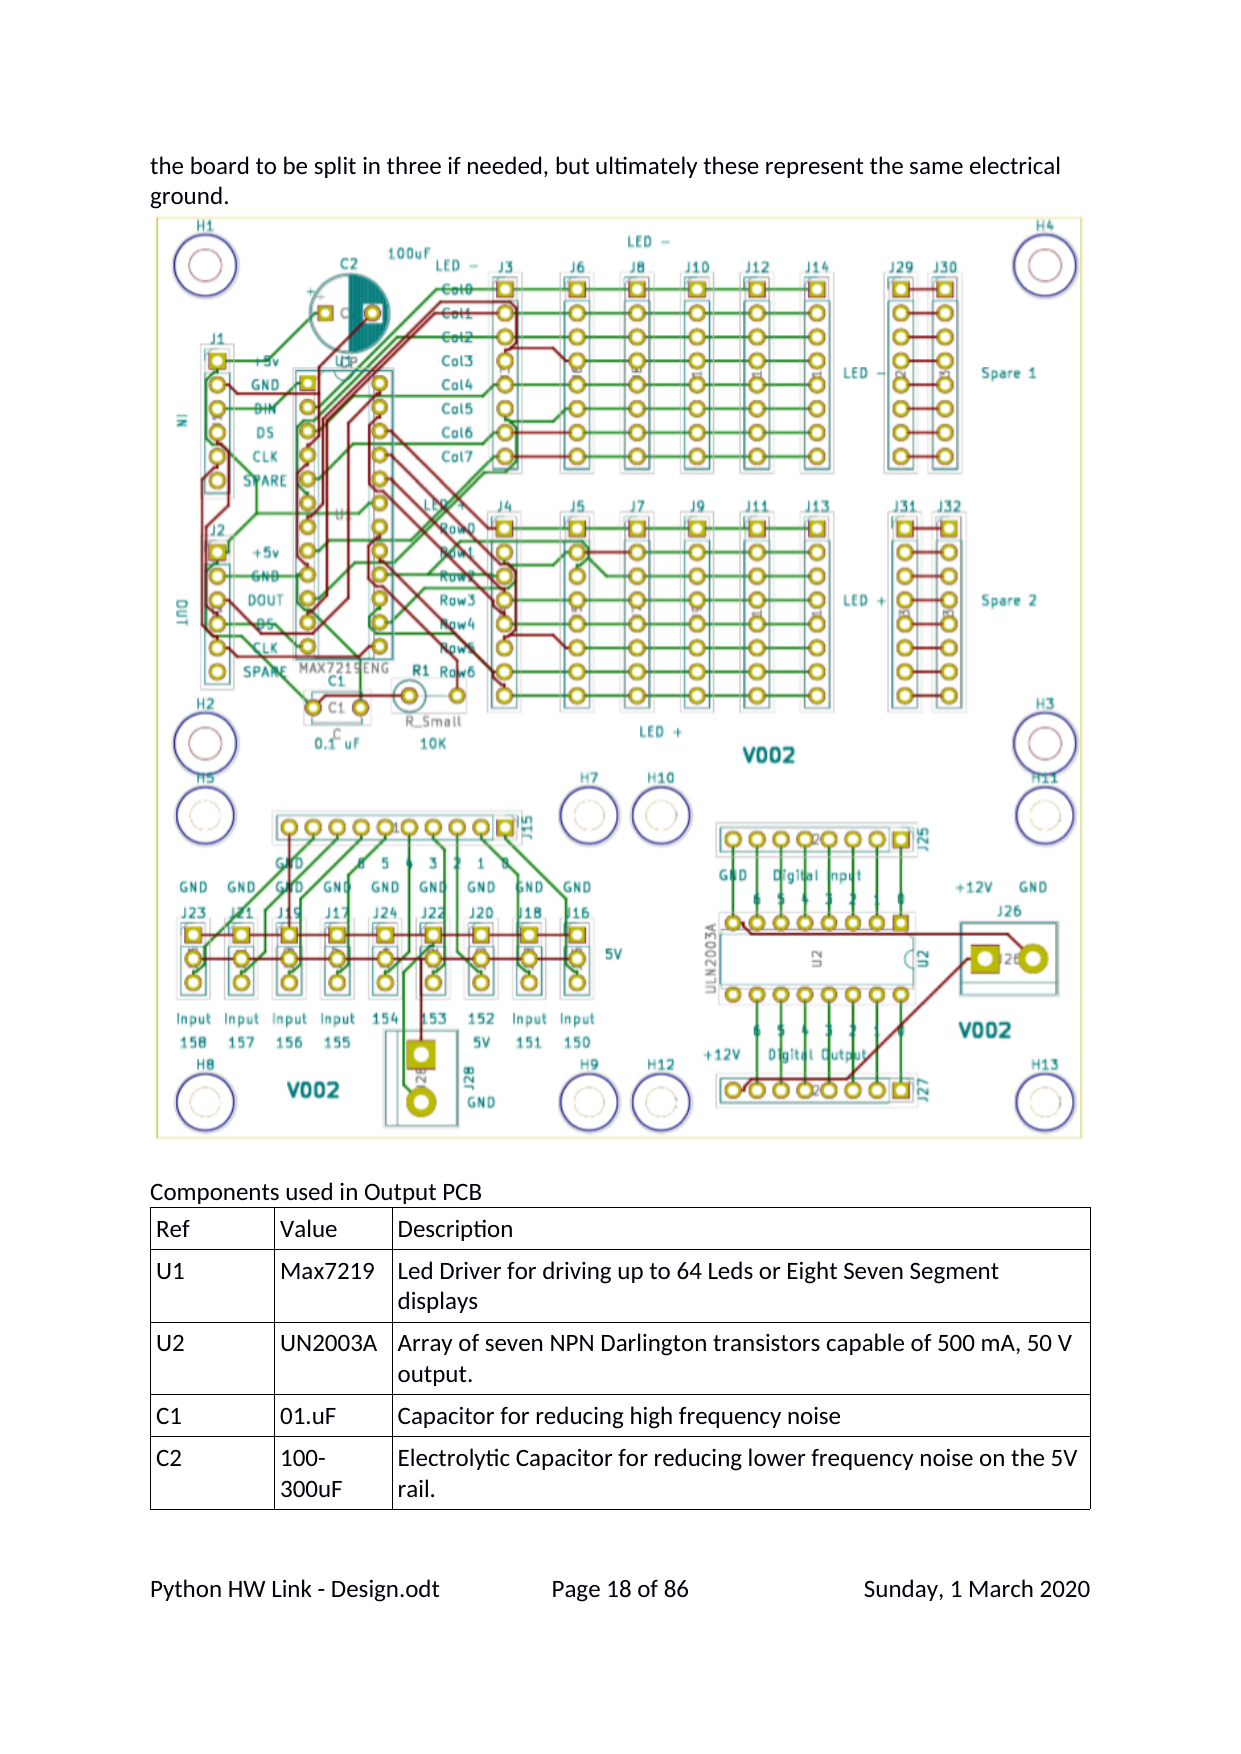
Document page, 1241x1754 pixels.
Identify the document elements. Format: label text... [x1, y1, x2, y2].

table_cell 01.uF [275, 1395, 392, 1436]
text the board to be split in three if needed, but ultimately these represent the same electrical ground. [150, 150, 1090, 211]
picture [150, 211, 1091, 1146]
table_cell C2 [151, 1437, 274, 1509]
table_cell Array of seven NPN Darlington transistors capable of 500 mA, 50 V output. [393, 1323, 1090, 1394]
table_cell Electrolytic Capacitor for reducing lower frequency noise on the 5V rail. [393, 1437, 1090, 1509]
table_cell Capacitor for reducing high frequency noise [393, 1395, 1090, 1436]
table_cell U1 [151, 1250, 274, 1322]
table_cell Max7219 [275, 1250, 392, 1322]
text Components used in Output PCB [150, 1176, 1090, 1207]
table_header Description [393, 1208, 1090, 1249]
table_header Value [275, 1208, 392, 1249]
table_cell Led Driver for driving up to 64 Leds or Eight Seven Segment displays [393, 1250, 1090, 1322]
table_cell UN2003A [275, 1323, 392, 1394]
table_header Ref [151, 1208, 274, 1249]
table_cell U2 [151, 1323, 274, 1394]
table_cell 100-300uF [275, 1437, 392, 1509]
table_cell C1 [151, 1395, 274, 1436]
